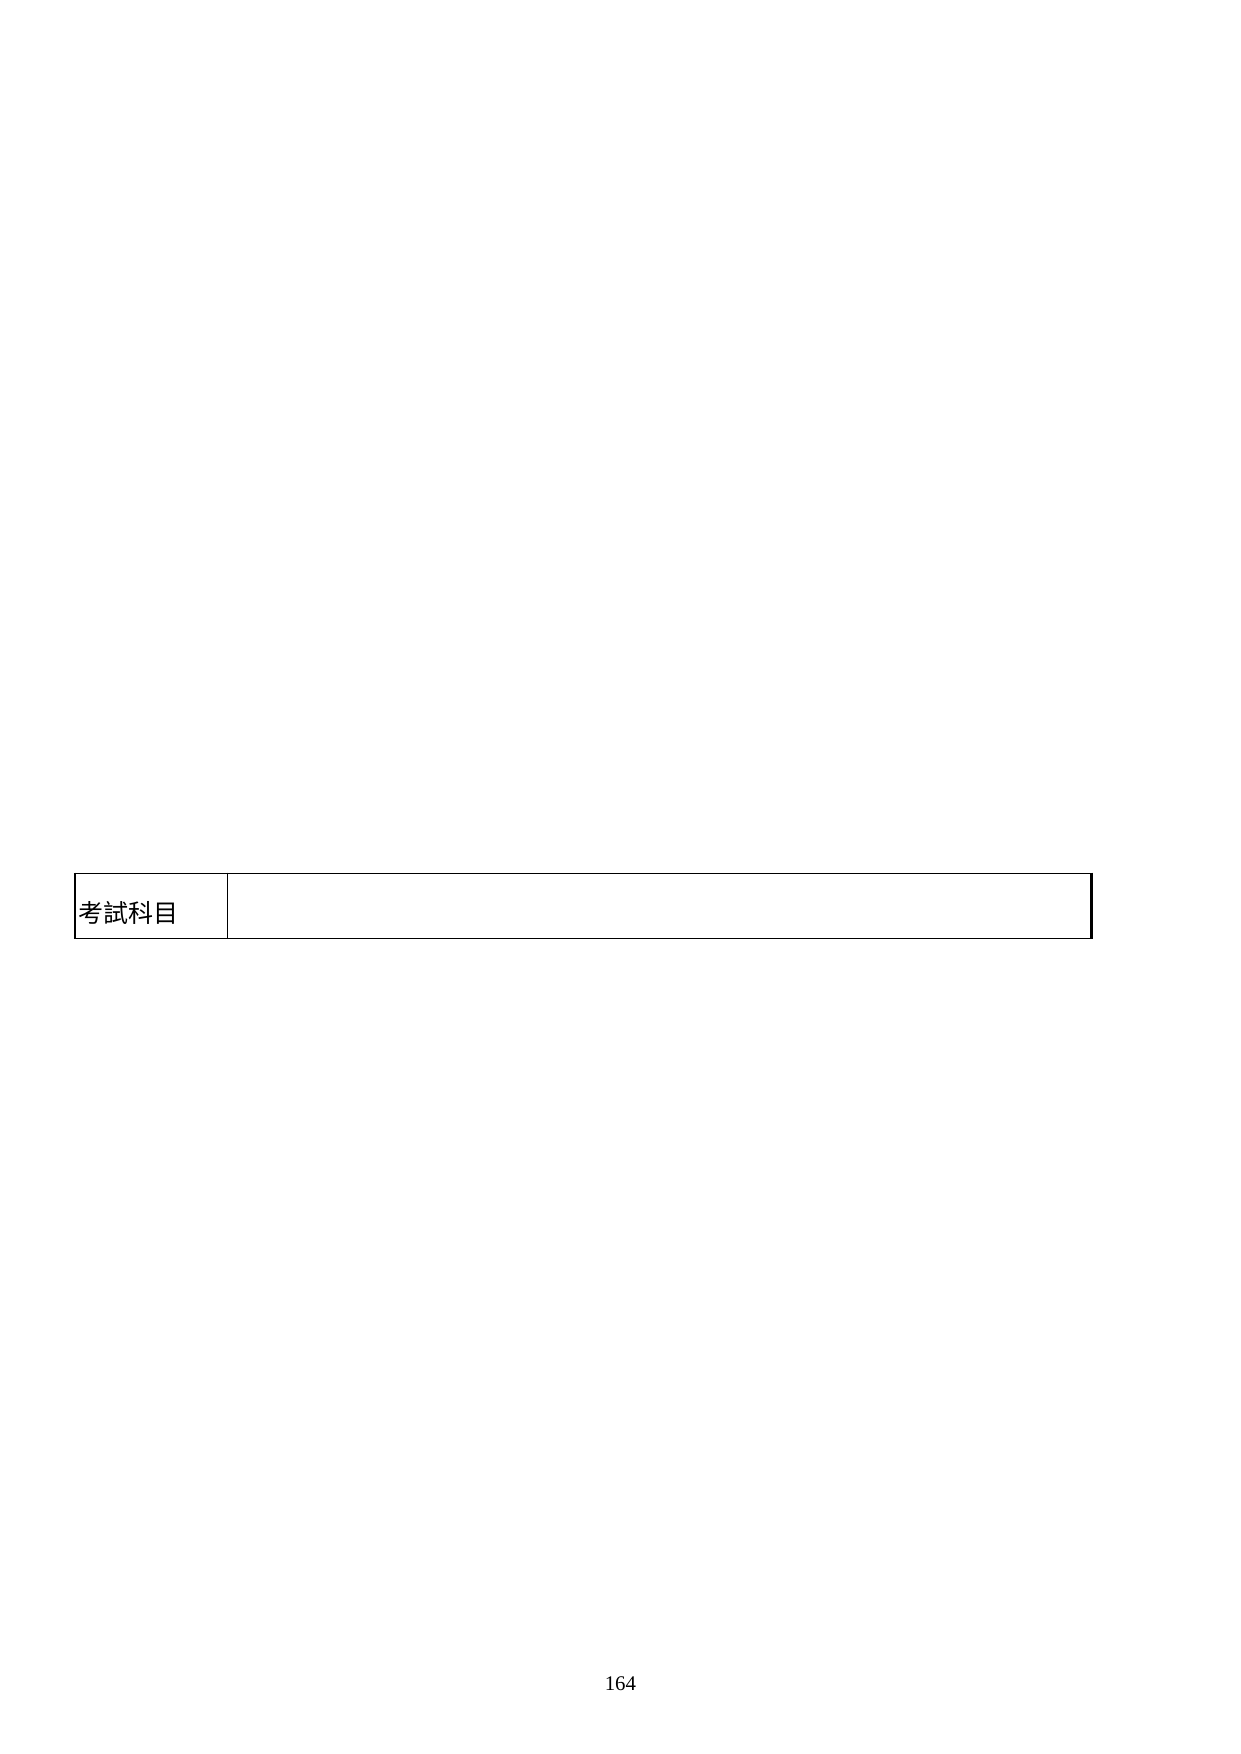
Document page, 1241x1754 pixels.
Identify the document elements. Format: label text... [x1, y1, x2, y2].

table_cell 考試科目 [76, 874, 227, 938]
table_cell [228, 874, 1090, 938]
